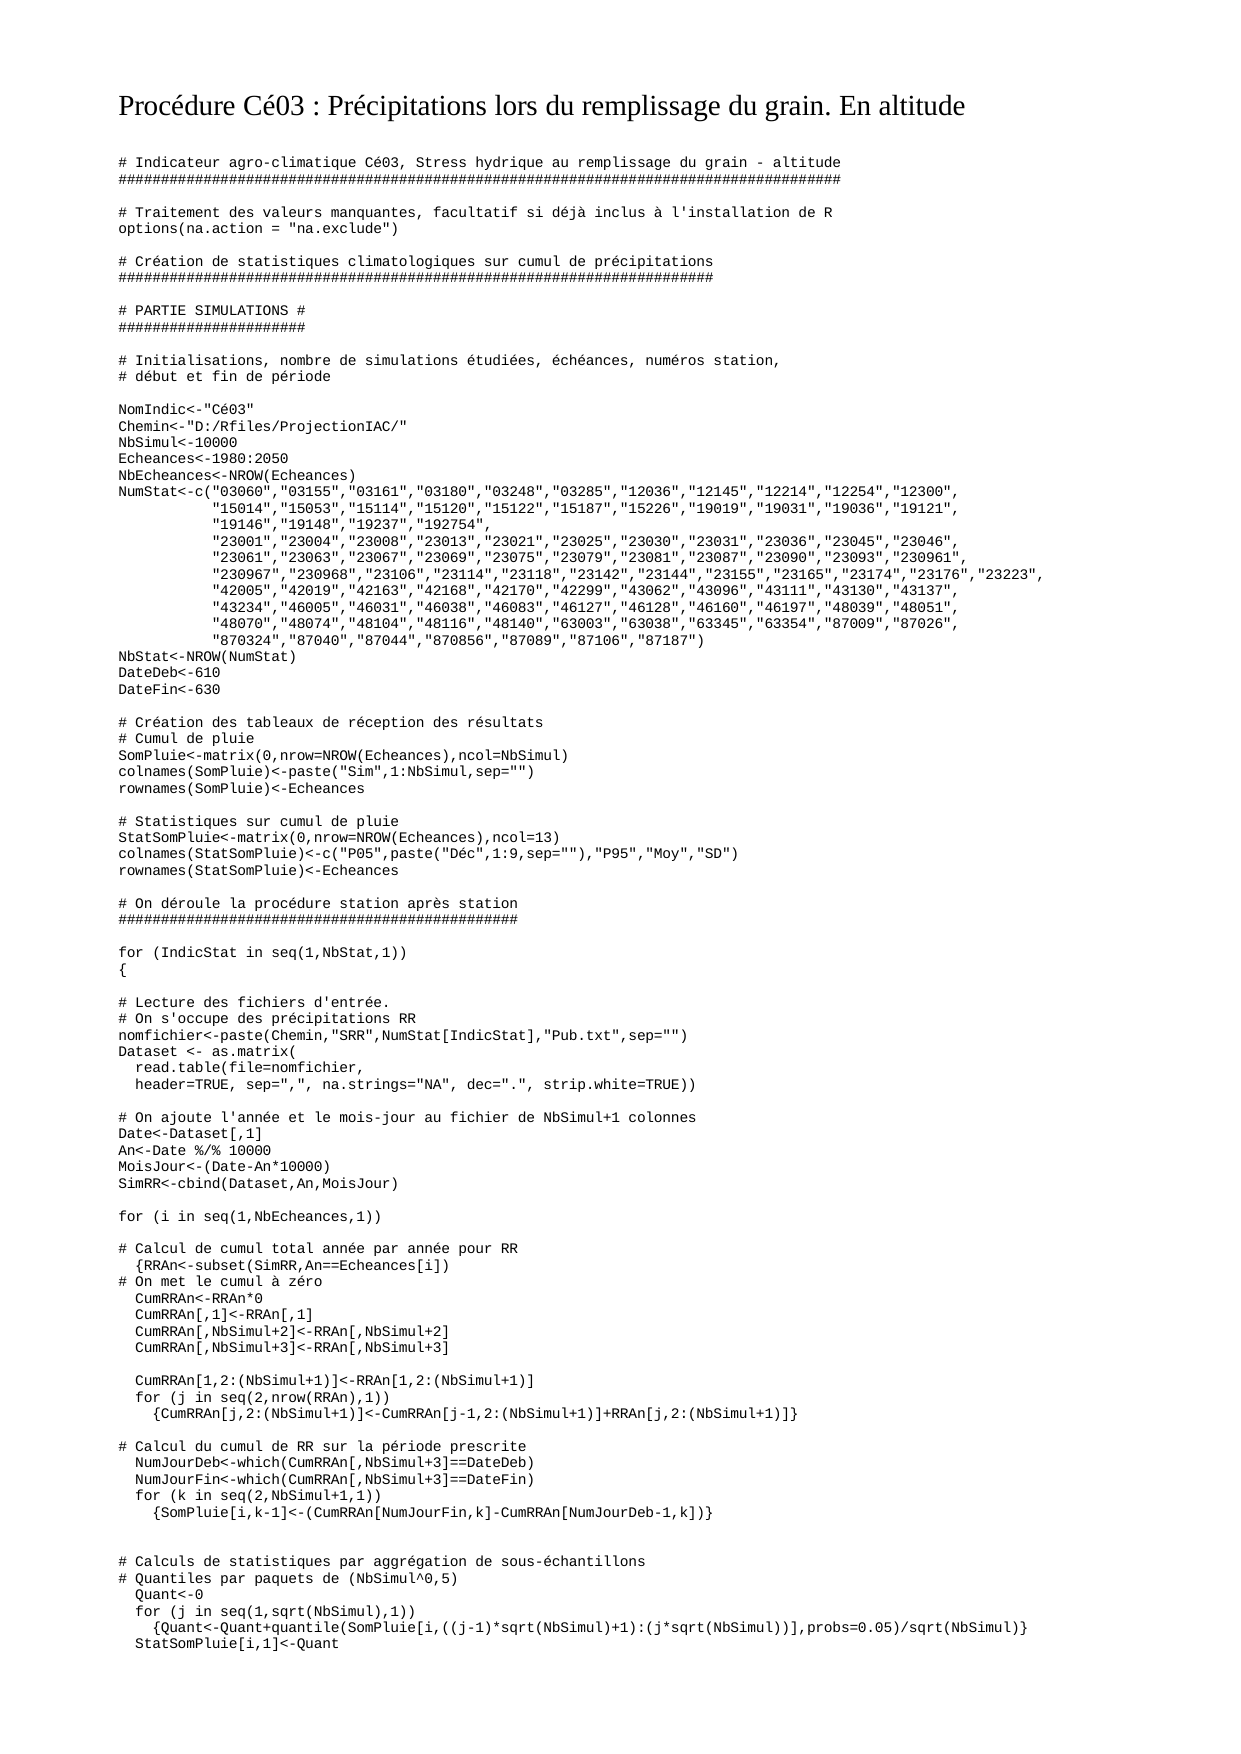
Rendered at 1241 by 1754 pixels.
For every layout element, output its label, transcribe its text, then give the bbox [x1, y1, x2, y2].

text # Initialisations, nombre de simulations étudiées, échéances, numéros station, [118, 353, 1122, 369]
text {SomPluie[i,k-1]<-(CumRRAn[NumJourFin,k]-CumRRAn[NumJourDeb-1,k])} [118, 1505, 1122, 1522]
text # Calcul du cumul de RR sur la période prescrite [118, 1439, 1122, 1456]
text # On déroule la procédure station après station [118, 896, 1122, 913]
text # On s'occupe des précipitations RR [118, 1011, 1122, 1028]
text SimRR<-cbind(Dataset,An,MoisJour) [118, 1176, 1122, 1192]
text "23061","23063","23067","23069","23075","23079","23081","23087","23090","23093","230961", [118, 551, 1122, 567]
text { [118, 962, 1122, 978]
text ############################################### [118, 913, 1122, 929]
text for (k in seq(2,NbSimul+1,1)) [118, 1489, 1122, 1505]
text options(na.action = "na.exclude") [118, 221, 1122, 238]
text # Création des tableaux de réception des résultats [118, 715, 1122, 732]
text NbEcheances<-NROW(Echeances) [118, 468, 1122, 485]
text MoisJour<-(Date-An*10000) [118, 1159, 1122, 1176]
text NbStat<-NROW(NumStat) [118, 649, 1122, 666]
text # Statistiques sur cumul de pluie [118, 814, 1122, 830]
text "42005","42019","42163","42168","42170","42299","43062","43096","43111","43130","43137", [118, 583, 1122, 600]
text "48070","48074","48104","48116","48140","63003","63038","63345","63354","87009","87026", [118, 616, 1122, 633]
text StatSomPluie[i,1]<-Quant [118, 1637, 1122, 1653]
text header=TRUE, sep=",", na.strings="NA", dec=".", strip.white=TRUE)) [118, 1077, 1122, 1094]
text for (j in seq(2,nrow(RRAn),1)) [118, 1390, 1122, 1406]
text # Calculs de statistiques par aggrégation de sous-échantillons [118, 1554, 1122, 1571]
text rownames(StatSomPluie)<-Echeances [118, 863, 1122, 880]
text StatSomPluie<-matrix(0,nrow=NROW(Echeances),ncol=13) [118, 830, 1122, 847]
text # Création de statistiques climatologiques sur cumul de précipitations [118, 254, 1122, 271]
text read.table(file=nomfichier, [118, 1061, 1122, 1077]
text CumRRAn[1,2:(NbSimul+1)]<-RRAn[1,2:(NbSimul+1)] [118, 1373, 1122, 1390]
text for (i in seq(1,NbEcheances,1)) [118, 1209, 1122, 1225]
text ###################### [118, 320, 1122, 337]
text # Indicateur agro-climatique Cé03, Stress hydrique au remplissage du grain - altitude [118, 156, 1122, 172]
text # Lecture des fichiers d'entrée. [118, 995, 1122, 1011]
text {Quant<-Quant+quantile(SomPluie[i,((j-1)*sqrt(NbSimul)+1):(j*sqrt(NbSimul))],probs=0.05)/sqrt(NbSimul)} [118, 1620, 1122, 1637]
text for (IndicStat in seq(1,NbStat,1)) [118, 946, 1122, 962]
text colnames(StatSomPluie)<-c("P05",paste("Déc",1:9,sep=""),"P95","Moy","SD") [118, 847, 1122, 863]
text # PARTIE SIMULATIONS # [118, 304, 1122, 320]
text ##################################################################################### [118, 172, 1122, 188]
text CumRRAn[,NbSimul+3]<-RRAn[,NbSimul+3] [118, 1341, 1122, 1357]
text # Calcul de cumul total année par année pour RR [118, 1242, 1122, 1258]
text "870324","87040","87044","870856","87089","87106","87187") [118, 633, 1122, 649]
text Procédure Cé03 : Précipitations lors du remplissage du grain. En altitude [118, 88, 1122, 122]
text # On met le cumul à zéro [118, 1275, 1122, 1291]
text An<-Date %/% 10000 [118, 1143, 1122, 1159]
text # début et fin de période [118, 369, 1122, 386]
text {CumRRAn[j,2:(NbSimul+1)]<-CumRRAn[j-1,2:(NbSimul+1)]+RRAn[j,2:(NbSimul+1)]} [118, 1406, 1122, 1423]
text DateFin<-630 [118, 682, 1122, 699]
text NumJourDeb<-which(CumRRAn[,NbSimul+3]==DateDeb) [118, 1456, 1122, 1472]
text Chemin<-"D:/Rfiles/ProjectionIAC/" [118, 419, 1122, 435]
text SomPluie<-matrix(0,nrow=NROW(Echeances),ncol=NbSimul) [118, 748, 1122, 764]
text Dataset <- as.matrix( [118, 1044, 1122, 1061]
text for (j in seq(1,sqrt(NbSimul),1)) [118, 1604, 1122, 1620]
text "23001","23004","23008","23013","23021","23025","23030","23031","23036","23045","23046", [118, 534, 1122, 551]
text # Traitement des valeurs manquantes, facultatif si déjà inclus à l'installation de R [118, 205, 1122, 221]
text "19146","19148","19237","192754", [118, 518, 1122, 534]
text Echeances<-1980:2050 [118, 452, 1122, 468]
text nomfichier<-paste(Chemin,"SRR",NumStat[IndicStat],"Pub.txt",sep="") [118, 1028, 1122, 1044]
text "43234","46005","46031","46038","46083","46127","46128","46160","46197","48039","48051", [118, 600, 1122, 616]
text Quant<-0 [118, 1587, 1122, 1604]
text rownames(SomPluie)<-Echeances [118, 781, 1122, 797]
text # On ajoute l'année et le mois-jour au fichier de NbSimul+1 colonnes [118, 1110, 1122, 1127]
text NomIndic<-"Cé03" [118, 402, 1122, 419]
text CumRRAn[,1]<-RRAn[,1] [118, 1308, 1122, 1324]
text CumRRAn<-RRAn*0 [118, 1291, 1122, 1308]
text # Quantiles par paquets de (NbSimul^0,5) [118, 1571, 1122, 1587]
text DateDeb<-610 [118, 666, 1122, 682]
text ###################################################################### [118, 271, 1122, 287]
text NumStat<-c("03060","03155","03161","03180","03248","03285","12036","12145","12214","12254","12300", [118, 485, 1122, 501]
text "15014","15053","15114","15120","15122","15187","15226","19019","19031","19036","19121", [118, 501, 1122, 518]
text NumJourFin<-which(CumRRAn[,NbSimul+3]==DateFin) [118, 1472, 1122, 1489]
text Date<-Dataset[,1] [118, 1127, 1122, 1143]
text NbSimul<-10000 [118, 435, 1122, 452]
text {RRAn<-subset(SimRR,An==Echeances[i]) [118, 1258, 1122, 1275]
text "230967","230968","23106","23114","23118","23142","23144","23155","23165","23174","23176","23223", [118, 567, 1122, 583]
text CumRRAn[,NbSimul+2]<-RRAn[,NbSimul+2] [118, 1324, 1122, 1341]
text colnames(SomPluie)<-paste("Sim",1:NbSimul,sep="") [118, 764, 1122, 781]
text # Cumul de pluie [118, 732, 1122, 748]
